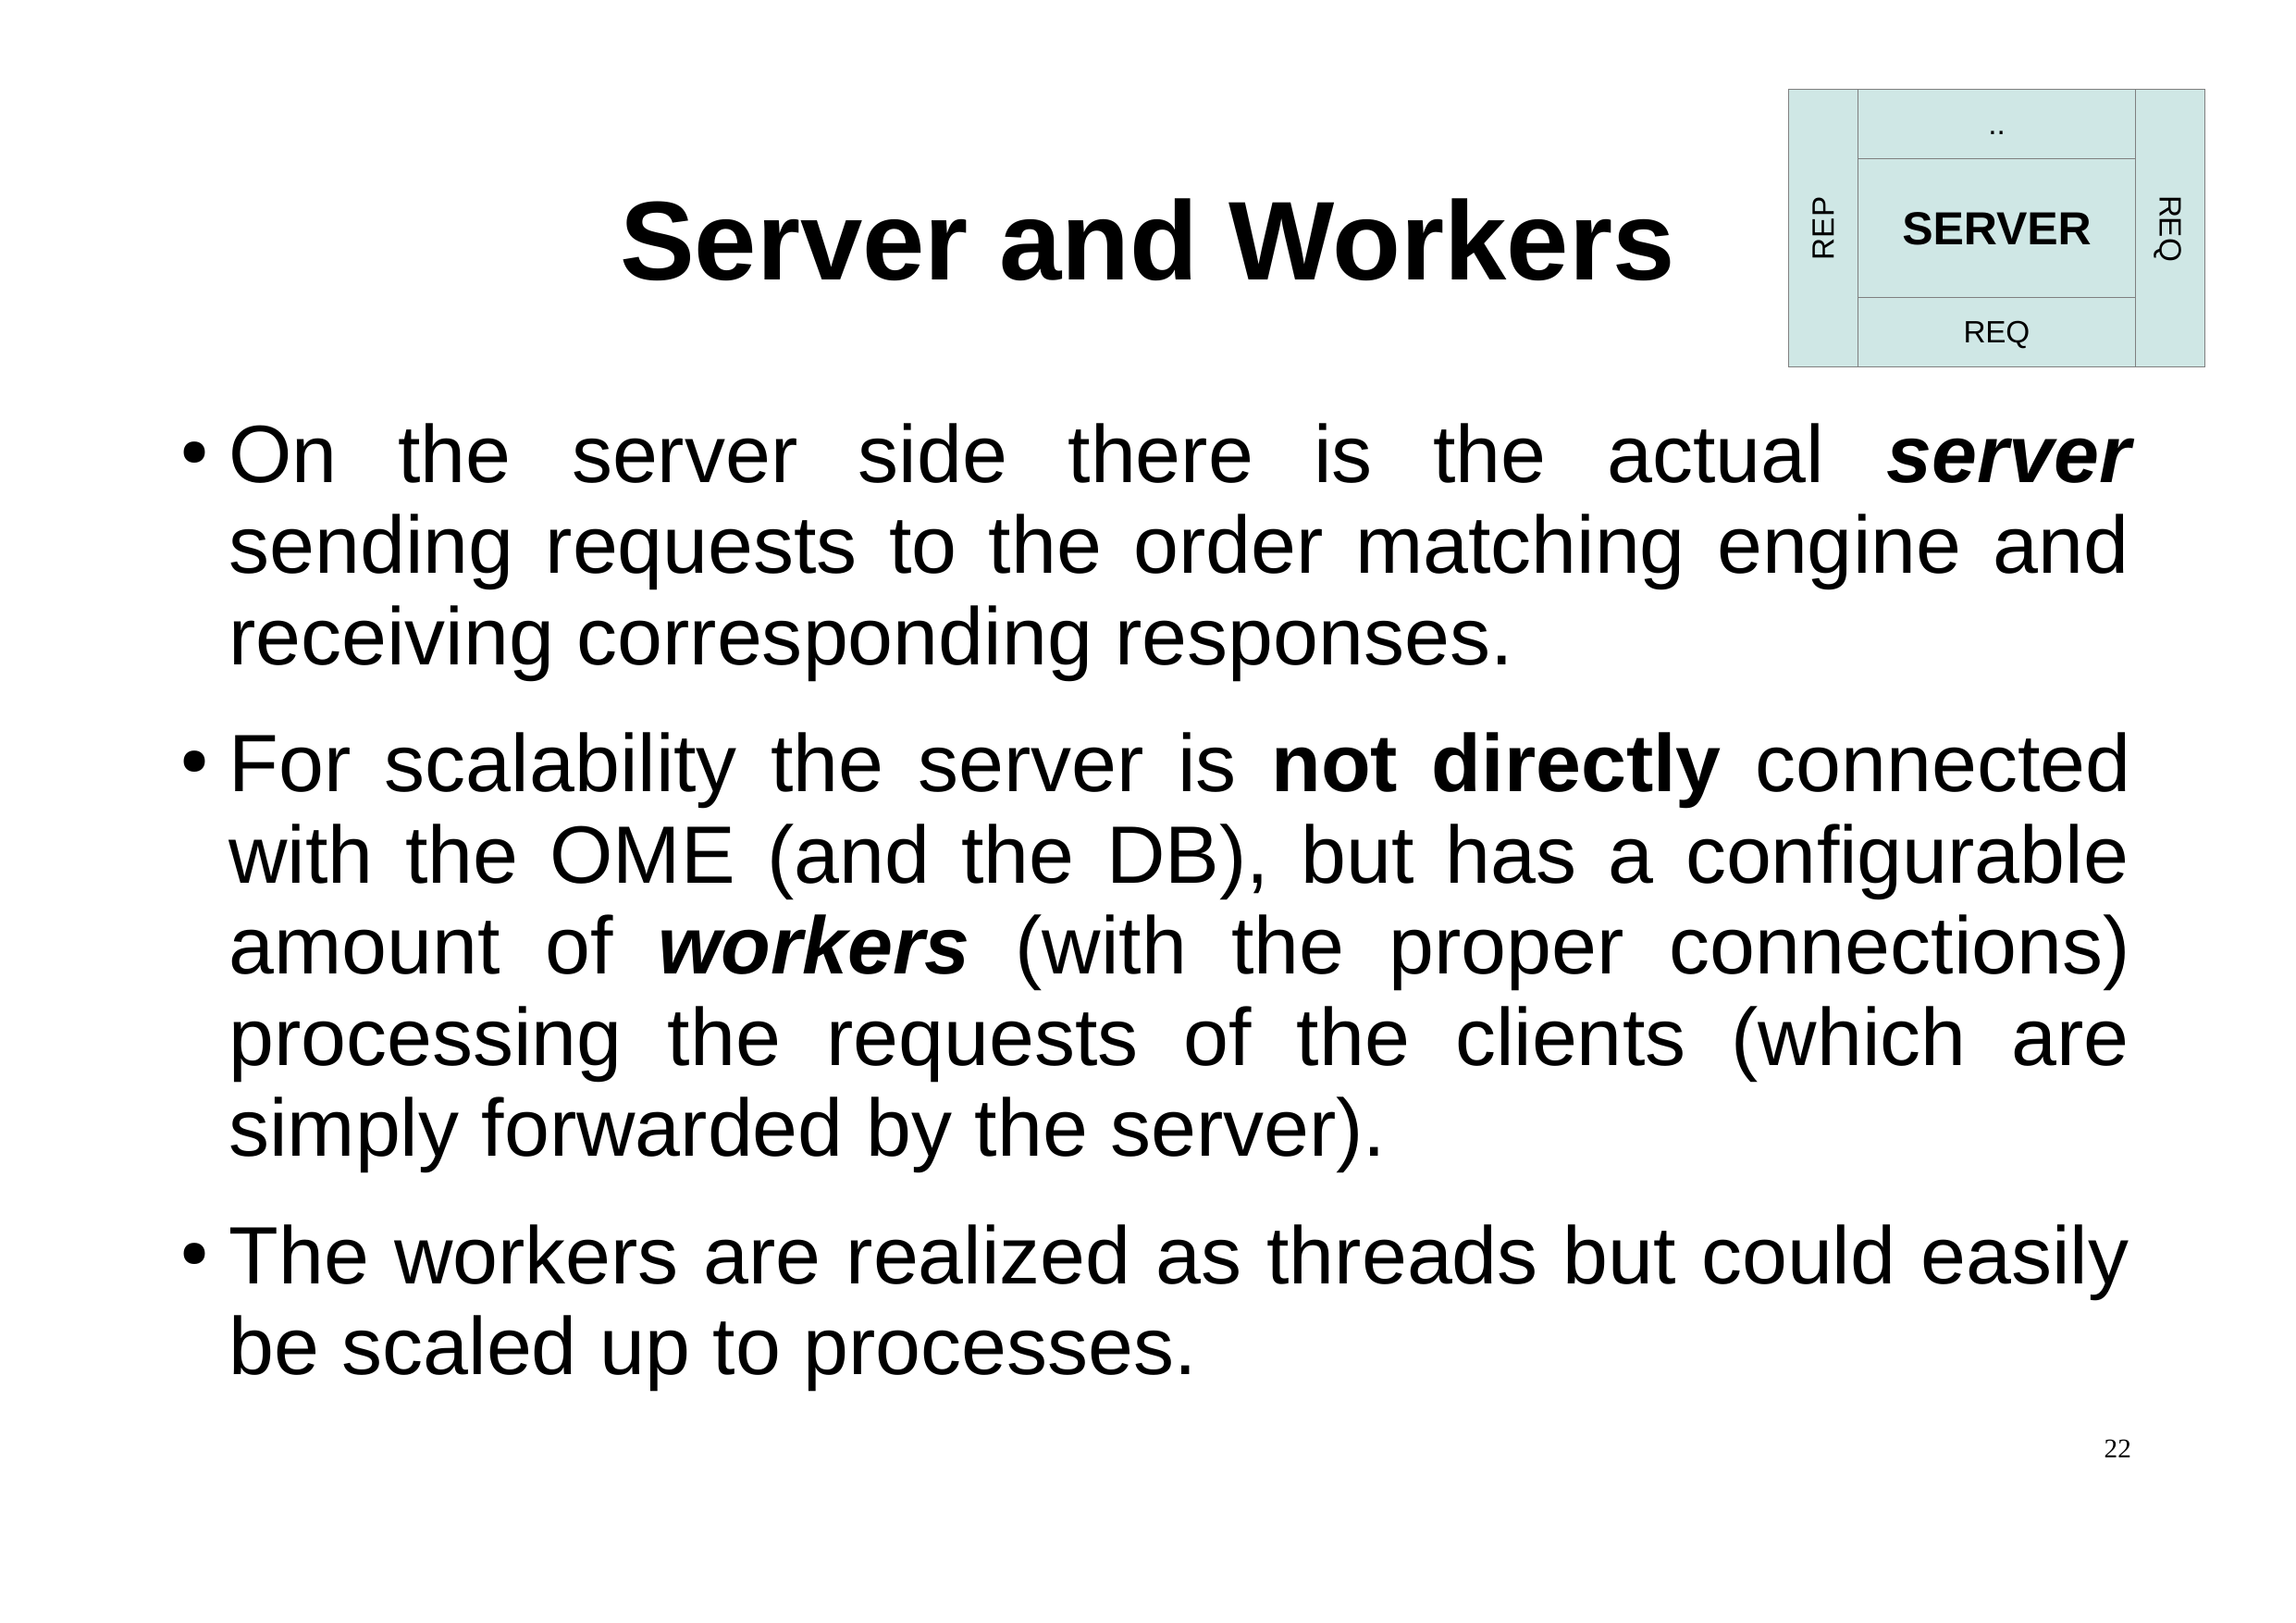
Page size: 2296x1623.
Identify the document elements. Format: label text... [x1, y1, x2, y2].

text_box REQ [2135, 89, 2205, 367]
text_box REQ [1858, 297, 2136, 367]
list On the server side there is the actual server sending requests to the order matching engine and receiving corresponding responses. For scalability the server is not directly connected with the OME (and the DB), but has a configurable amount of workers (with the proper connections) processing the requests of the clients (which are simply forwarded by the server). The workers are realized as threads but could easily be scaled up to processes. [163, 408, 2132, 1408]
text_box SERVER [1858, 159, 2135, 297]
text_box .. [1858, 89, 2136, 159]
title Server and Workers [163, 114, 1788, 367]
text_box REP [1788, 89, 1858, 367]
